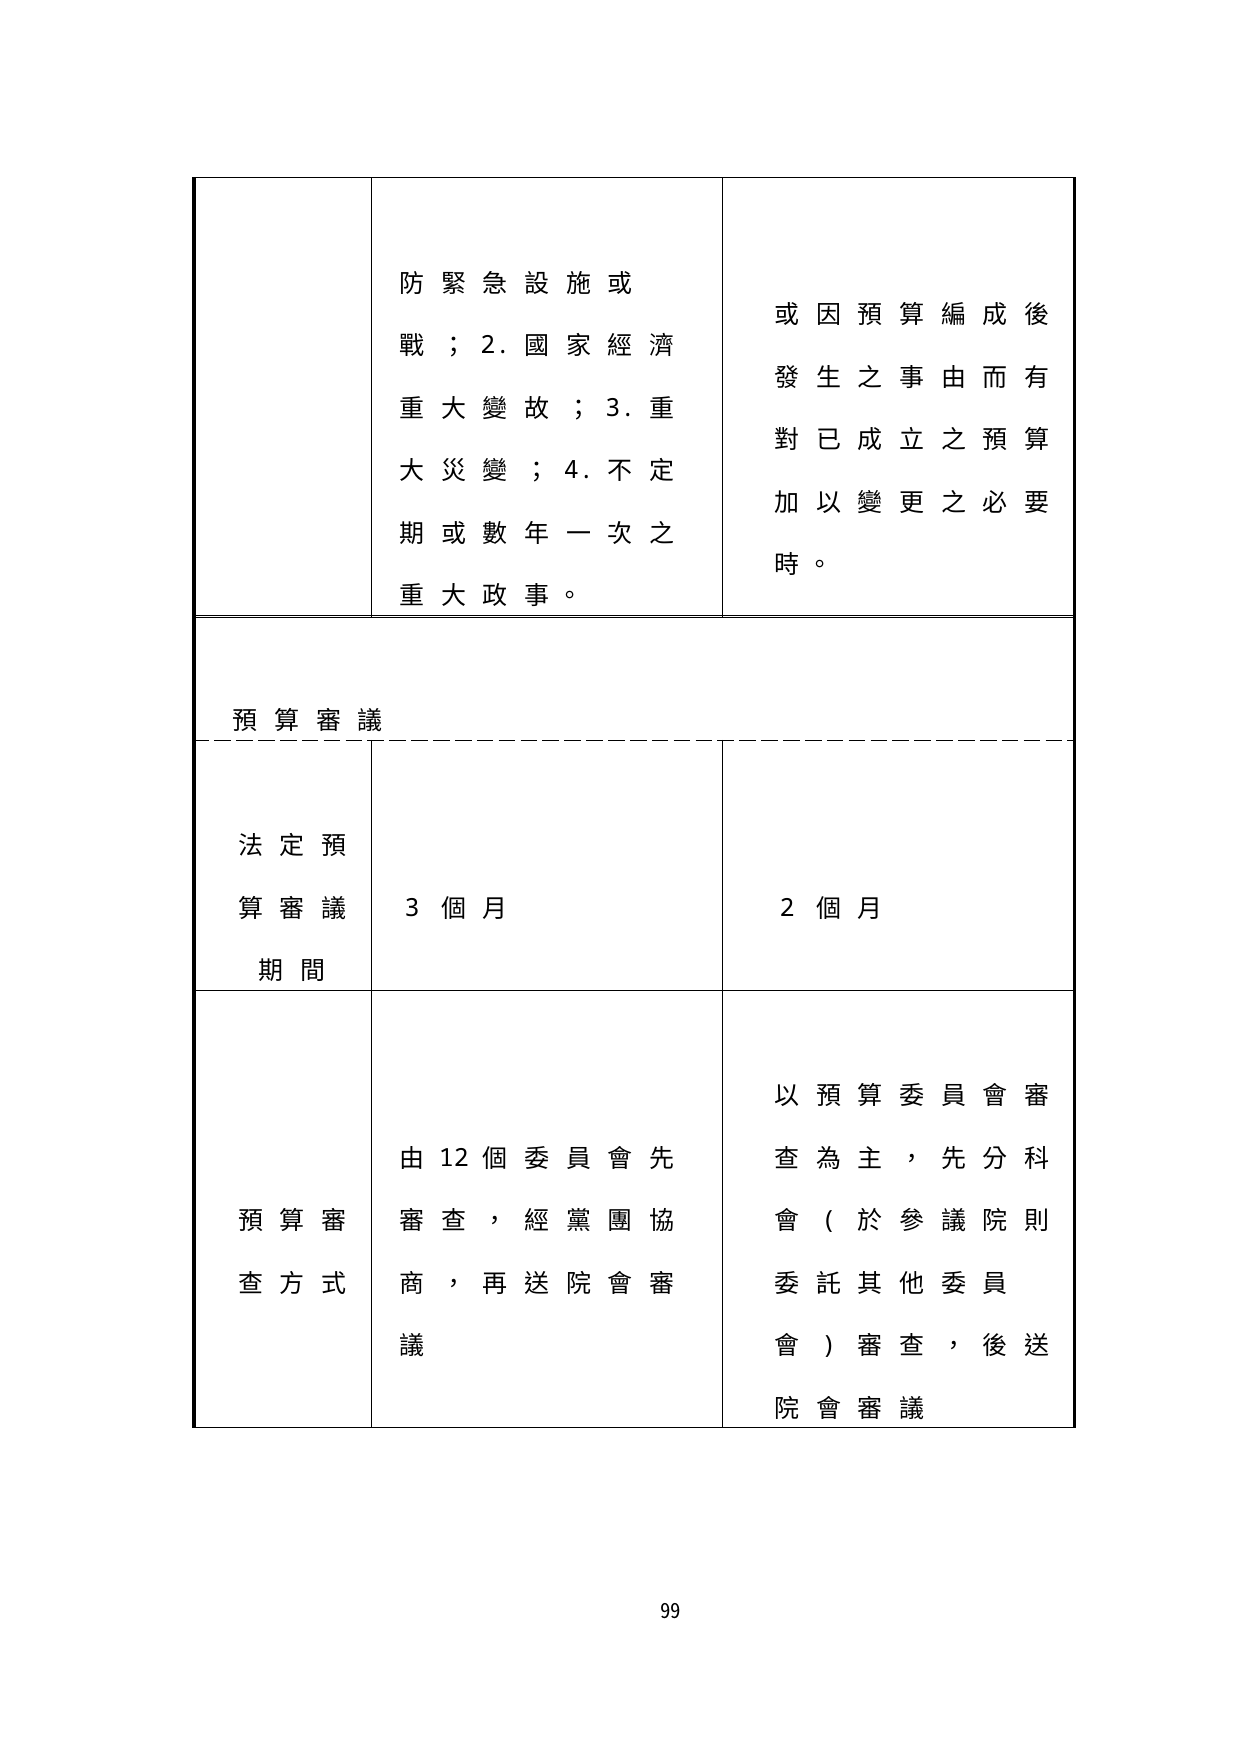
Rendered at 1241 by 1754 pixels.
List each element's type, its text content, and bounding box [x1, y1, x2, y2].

table_cell 防緊急設施或戰；2.國家經濟重大變故；3.重大災變；4.不定期或數年一次之重大政事。 [372, 178, 722, 615]
table_cell 預算審查方式 [196, 991, 371, 1427]
table_cell 法定預算審議期間 [196, 740, 371, 990]
table_cell 3個月 [372, 740, 722, 990]
table_cell 2個月 [723, 740, 1073, 990]
table_cell 以預算委員會審查為主，先分科會(於參議院則委託其他委員會)審查，後送院會審議 [723, 991, 1073, 1427]
table_cell 預算審議 [196, 618, 1073, 740]
table_cell 或因預算編成後發生之事由而有對已成立之預算加以變更之必要時。 [723, 178, 1073, 615]
table_cell [196, 178, 371, 615]
table_cell 由12個委員會先審查，經黨團協商，再送院會審議 [372, 991, 722, 1427]
